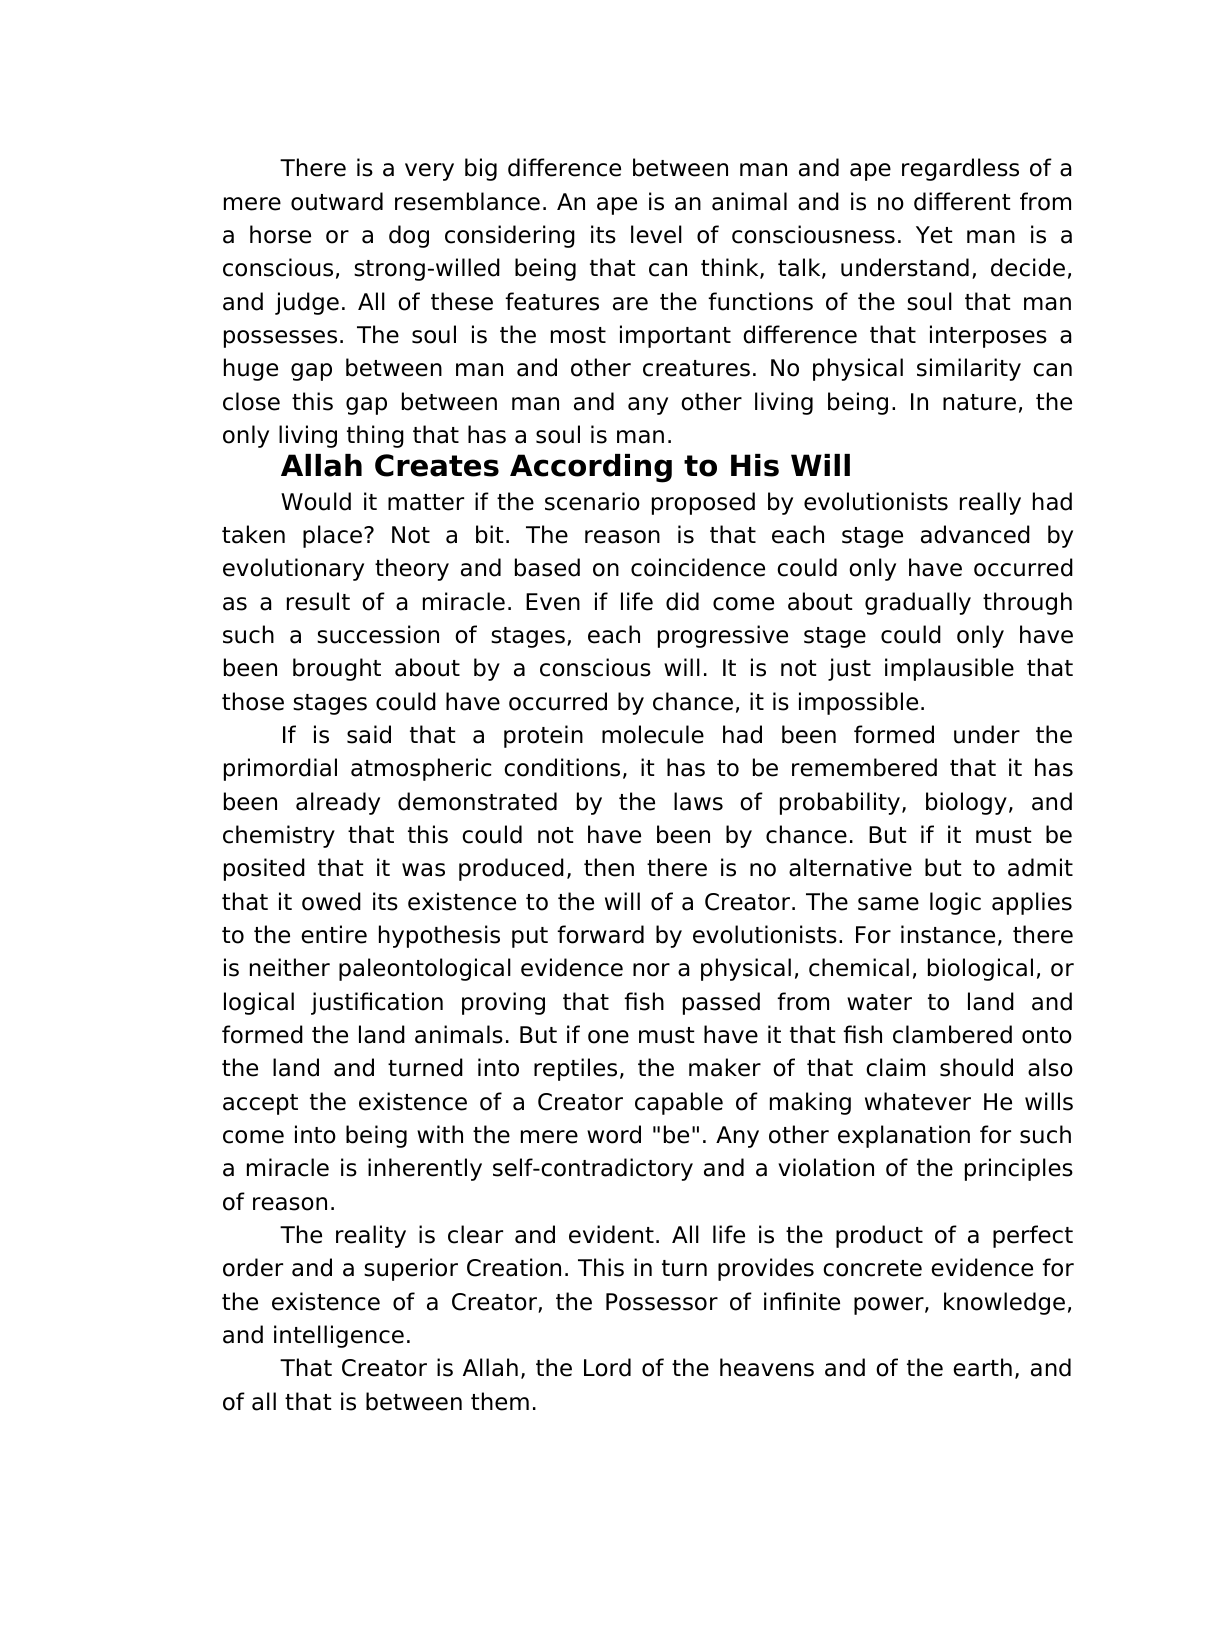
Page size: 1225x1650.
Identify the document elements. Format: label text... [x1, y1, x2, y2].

text There is a very big difference between man and ape regardless of a mere outward resemblance. An ape is an animal and is no different from a horse or a dog considering its level of consciousness. Yet man is a conscious, strong-willed being that can think, talk, understand, decide, and judge. All of these features are the functions of the soul that man possesses. The soul is the most important difference that interposes a huge gap between man and other creatures. No physical similarity can close this gap between man and any other living being. In nature, the only living thing that has a soul is man. [222, 150, 1075, 450]
text That Creator is Allah, the Lord of the heavens and of the earth, and of all that is between them. [222, 1350, 1075, 1417]
text Would it matter if the scenario proposed by evolutionists really had taken place? Not a bit. The reason is that each stage advanced by evolutionary theory and based on coincidence could only have occurred as a result of a miracle. Even if life did come about gradually through such a succession of stages, each progressive stage could only have been brought about by a conscious will. It is not just implausible that those stages could have occurred by chance, it is impossible. [222, 483, 1075, 717]
text The reality is clear and evident. All life is the product of a perfect order and a superior Creation. This in turn provides concrete evidence for the existence of a Creator, the Possessor of infinite power, knowledge, and intelligence. [222, 1217, 1075, 1350]
text If is said that a protein molecule had been formed under the primordial atmospheric conditions, it has to be remembered that it has been already demonstrated by the laws of probability, biology, and chemistry that this could not have been by chance. But if it must be posited that it was produced, then there is no alternative but to admit that it owed its existence to the will of a Creator. The same logic applies to the entire hypothesis put forward by evolutionists. For instance, there is neither paleontological evidence nor a physical, chemical, biological, or logical justification proving that fish passed from water to land and formed the land animals. But if one must have it that fish clambered onto the land and turned into reptiles, the maker of that claim should also accept the existence of a Creator capable of making whatever He wills come into being with the mere word "be". Any other explanation for such a miracle is inherently self-contradictory and a violation of the principles of reason. [222, 717, 1075, 1217]
text Allah Creates According to His Will [222, 450, 1075, 483]
